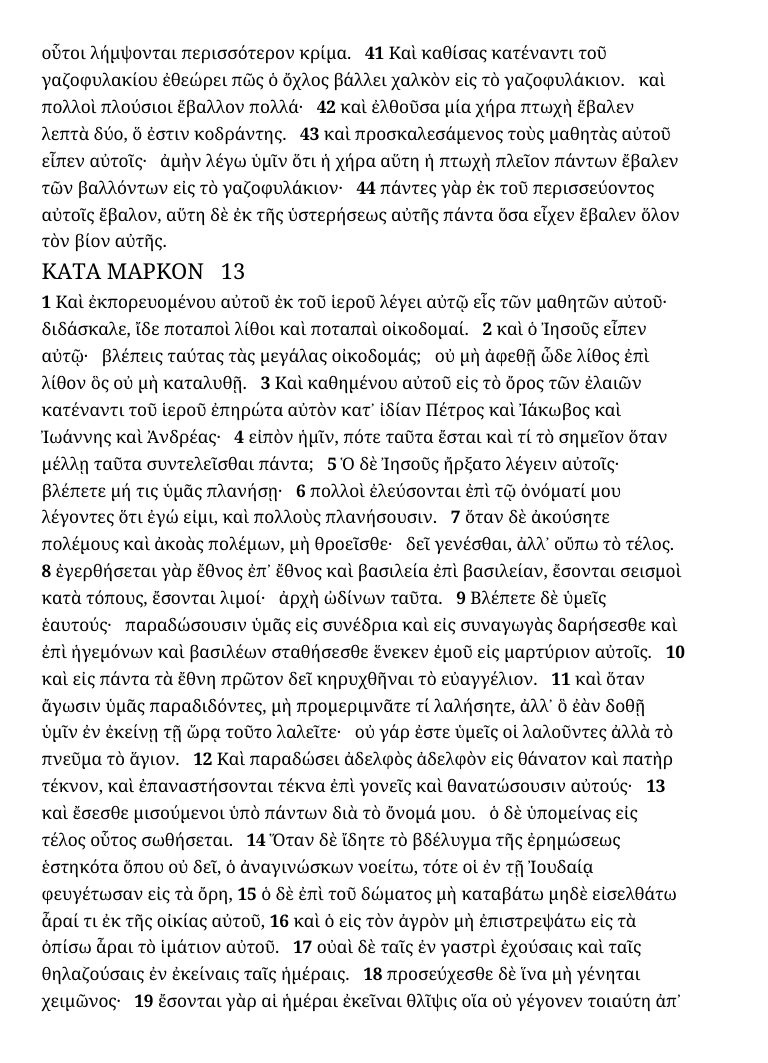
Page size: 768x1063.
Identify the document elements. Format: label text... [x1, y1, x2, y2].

text 1 Καὶ ἐκπορευομένου αὐτοῦ ἐκ τοῦ ἱεροῦ λέγει αὐτῷ εἷς τῶν μαθητῶν αὐτοῦ· διδάσκαλε, ἴδε ποταποὶ λίθοι καὶ ποταπαὶ οἰκοδομαί. 2 καὶ ὁ Ἰησοῦς εἶπεν αὐτῷ· βλέπεις ταύτας τὰς μεγάλας οἰκοδομάς; οὐ μὴ ἀφεθῇ ὧδε λίθος ἐπὶ λίθον ὃς οὐ μὴ καταλυθῇ. 3 Καὶ καθημένου αὐτοῦ εἰς τὸ ὄρος τῶν ἐλαιῶν κατέναντι τοῦ ἱεροῦ ἐπηρώτα αὐτὸν κατ᾽ ἰδίαν Πέτρος καὶ Ἰάκωβος καὶ Ἰωάννης καὶ Ἀνδρέας· 4 εἰπὸν ἡμῖν, πότε ταῦτα ἔσται καὶ τί τὸ σημεῖον ὅταν μέλλῃ ταῦτα συντελεῖσθαι πάντα; 5 Ὁ δὲ Ἰησοῦς ἤρξατο λέγειν αὐτοῖς· βλέπετε μή τις ὑμᾶς πλανήσῃ· 6 πολλοὶ ἐλεύσονται ἐπὶ τῷ ὀνόματί μου λέγοντες ὅτι ἐγώ εἰμι, καὶ πολλοὺς πλανήσουσιν. 7 ὅταν δὲ ἀκούσητε πολέμους καὶ ἀκοὰς πολέμων, μὴ θροεῖσθε· δεῖ γενέσθαι, ἀλλ᾽ οὔπω τὸ τέλος. 8 ἐγερθήσεται γὰρ ἔθνος ἐπ᾽ ἔθνος καὶ βασιλεία ἐπὶ βασιλείαν, ἔσονται σεισμοὶ κατὰ τόπους, ἔσονται λιμοί· ἀρχὴ ὠδίνων ταῦτα. 9 Βλέπετε δὲ ὑμεῖς ἑαυτούς· παραδώσουσιν ὑμᾶς εἰς συνέδρια καὶ εἰς συναγωγὰς δαρήσεσθε καὶ ἐπὶ ἡγεμόνων καὶ βασιλέων σταθήσεσθε ἕνεκεν ἐμοῦ εἰς μαρτύριον αὐτοῖς. 10 καὶ εἰς πάντα τὰ ἔθνη πρῶτον δεῖ κηρυχθῆναι τὸ εὐαγγέλιον. 11 καὶ ὅταν ἄγωσιν ὑμᾶς παραδιδόντες, μὴ προμεριμνᾶτε τί λαλήσητε, ἀλλ᾽ ὃ ἐὰν δοθῇ ὑμῖν ἐν ἐκείνῃ τῇ ὥρᾳ τοῦτο λαλεῖτε· οὐ γάρ ἐστε ὑμεῖς οἱ λαλοῦντες ἀλλὰ τὸ πνεῦμα τὸ ἅγιον. 12 Καὶ παραδώσει ἀδελφὸς ἀδελφὸν εἰς θάνατον καὶ πατὴρ τέκνον, καὶ ἐπαναστήσονται τέκνα ἐπὶ γονεῖς καὶ θανατώσουσιν αὐτούς· 13 καὶ ἔσεσθε μισούμενοι ὑπὸ πάντων διὰ τὸ ὄνομά μου. ὁ δὲ ὑπομείνας εἰς τέλος οὗτος σωθήσεται. 14 Ὅταν δὲ ἴδητε τὸ βδέλυγμα τῆς ἐρημώσεως ἑστηκότα ὅπου οὐ δεῖ, ὁ ἀναγινώσκων νοείτω, τότε οἱ ἐν τῇ Ἰουδαίᾳ φευγέτωσαν εἰς τὰ ὄρη, 15 ὁ δὲ ἐπὶ τοῦ δώματος μὴ καταβάτω μηδὲ εἰσελθάτω ἆραί τι ἐκ τῆς οἰκίας αὐτοῦ, 16 καὶ ὁ εἰς τὸν ἀγρὸν μὴ ἐπιστρεψάτω εἰς τὰ ὀπίσω ἆραι τὸ ἱμάτιον αὐτοῦ. 17 οὐαὶ δὲ ταῖς ἐν γαστρὶ ἐχούσαις καὶ ταῖς θηλαζούσαις ἐν ἐκείναις ταῖς ἡμέραις. 18 προσεύχεσθε δὲ ἵνα μὴ γένηται χειμῶνος· 19 ἔσονται γὰρ αἱ ἡμέραι ἐκεῖναι θλῖψις οἵα οὐ γέγονεν τοιαύτη ἀπ᾽ [41, 291, 685, 1013]
text οὗτοι λήμψονται περισσότερον κρίμα. 41 Καὶ καθίσας κατέναντι τοῦ γαζοφυλακίου ἐθεώρει πῶς ὁ ὄχλος βάλλει χαλκὸν εἰς τὸ γαζοφυλάκιον. καὶ πολλοὶ πλούσιοι ἔβαλλον πολλά· 42 καὶ ἐλθοῦσα μία χήρα πτωχὴ ἔβαλεν λεπτὰ δύο, ὅ ἐστιν κοδράντης. 43 καὶ προσκαλεσάμενος τοὺς μαθητὰς αὐτοῦ εἶπεν αὐτοῖς· ἀμὴν λέγω ὑμῖν ὅτι ἡ χήρα αὕτη ἡ πτωχὴ πλεῖον πάντων ἔβαλεν τῶν βαλλόντων εἰς τὸ γαζοφυλάκιον· 44 πάντες γὰρ ἐκ τοῦ περισσεύοντος αὐτοῖς ἔβαλον, αὕτη δὲ ἐκ τῆς ὑστερήσεως αὐτῆς πάντα ὅσα εἶχεν ἔβαλεν ὅλον τὸν βίον αὐτῆς. [41, 41, 685, 253]
text ΚΑΤΑ ΜΑΡΚΟΝ 13 [41, 256, 685, 286]
